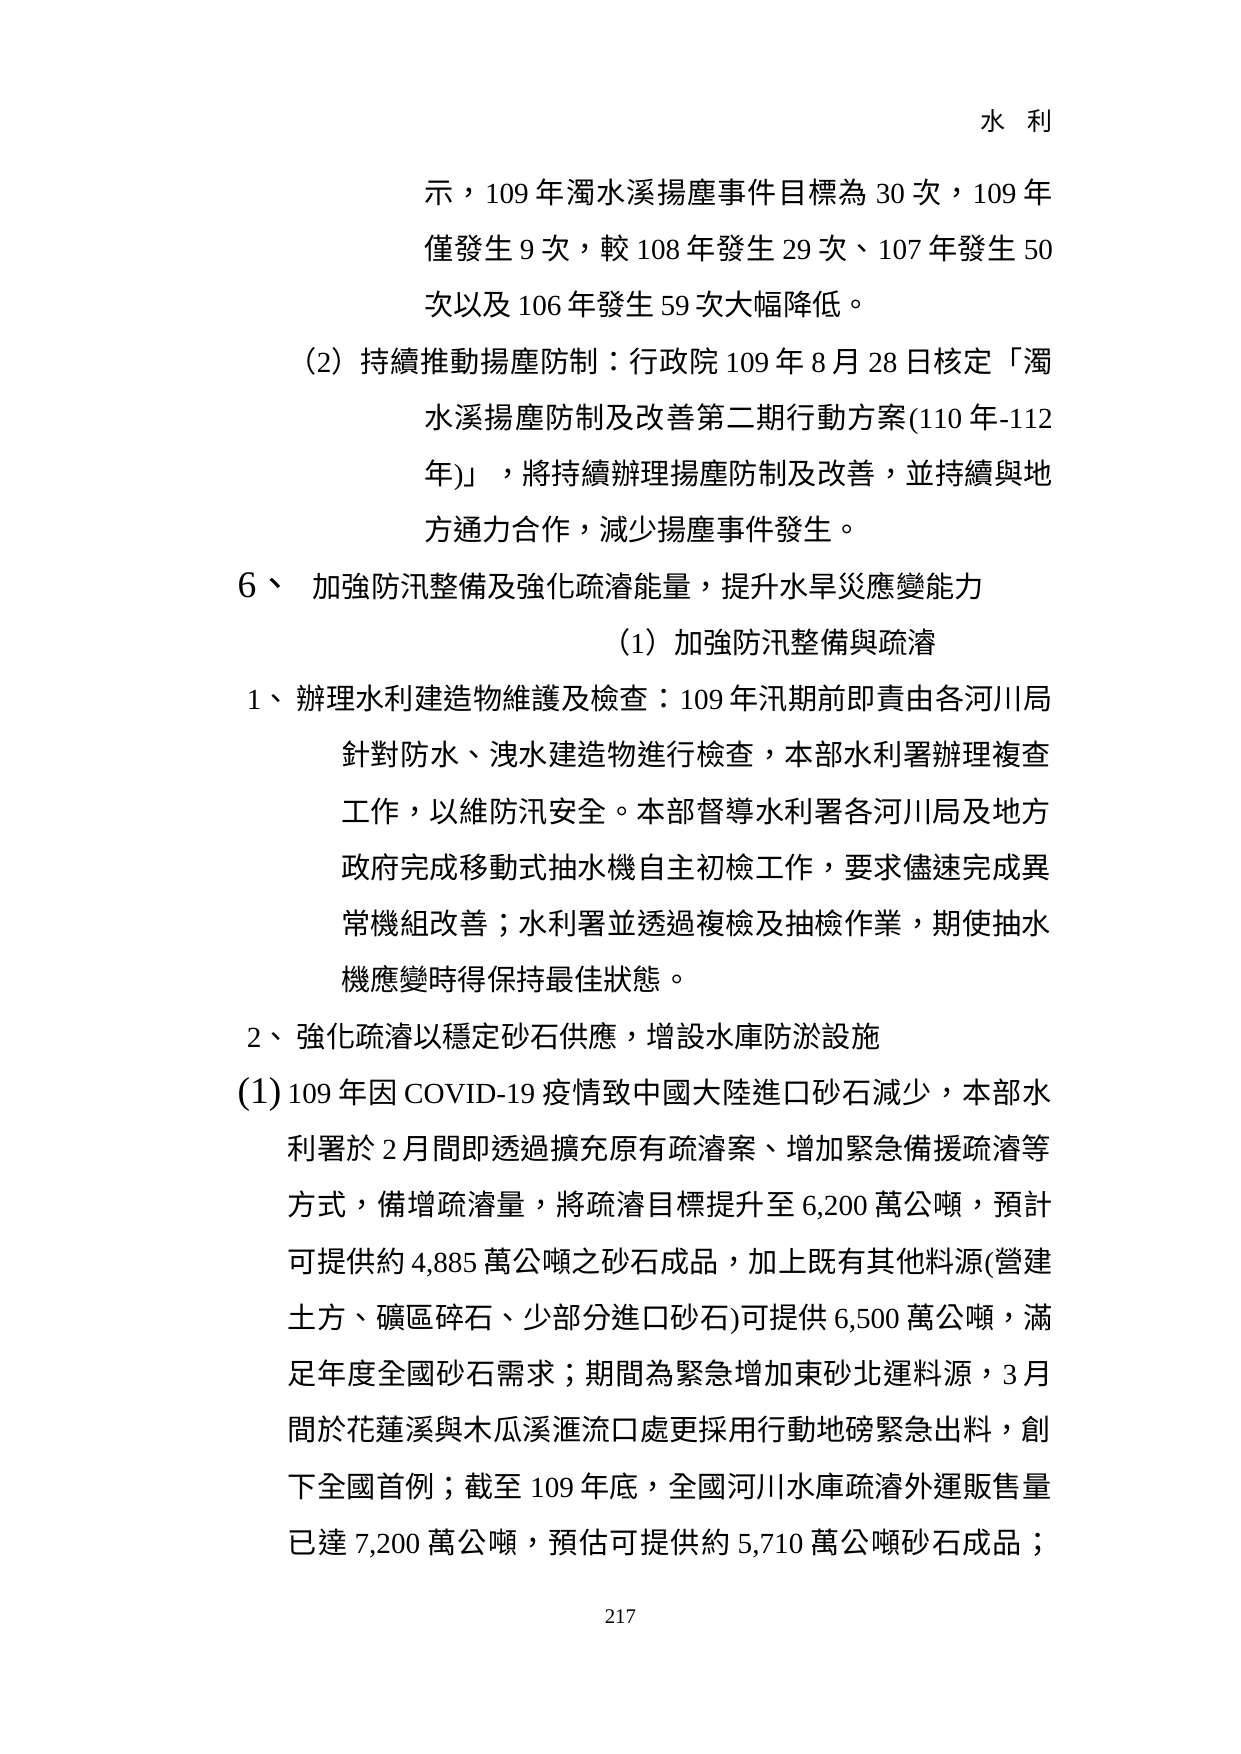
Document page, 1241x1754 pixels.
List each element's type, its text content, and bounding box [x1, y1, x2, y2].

list 示，109年濁水溪揚塵事件目標為30次，109年僅發生9次，較108年發生29次、107年發生50次以及106年發生59次大幅降低。 [287, 158, 1053, 327]
list 辦理水利建造物維護及檢查：109年汛期前即責由各河川局針對防水、洩水建造物進行檢查，本部水利署辦理複查工作，以維防汛安全。本部督導水利署各河川局及地方政府完成移動式抽水機自主初檢工作，要求儘速完成異常機組改善；水利署並透過複檢及抽檢作業，期使抽水機應變時得保持最佳狀態。 [247, 664, 1053, 1002]
list 加強防汛整備及強化疏濬能量，提升水旱災應變能力 [237, 552, 1053, 608]
list 加強防汛整備與疏濬 [601, 608, 1053, 664]
list 持續推動揚塵防制：行政院109年8月28日核定「濁水溪揚塵防制及改善第二期行動方案(110年-112年)」，將持續辦理揚塵防制及改善，並持續與地方通力合作，減少揚塵事件發生。 [287, 327, 1053, 552]
list 109年因COVID-19疫情致中國大陸進口砂石減少，本部水利署於2月間即透過擴充原有疏濬案、增加緊急備援疏濬等方式，備增疏濬量，將疏濬目標提升至6,200萬公噸，預計可提供約4,885萬公噸之砂石成品，加上既有其他料源(營建土方、礦區碎石、少部分進口砂石)可提供6,500萬公噸，滿足年度全國砂石需求；期間為緊急增加東砂北運料源，3月間於花蓮溪與木瓜溪滙流口處更採用行動地磅緊急出料，創下全國首例；截至109年底，全國河川水庫疏濬外運販售量已達7,200萬公噸，預估可提供約5,710萬公噸砂石成品； [237, 1058, 1053, 1564]
list 強化疏濬以穩定砂石供應，增設水庫防淤設施 [247, 1002, 1053, 1058]
